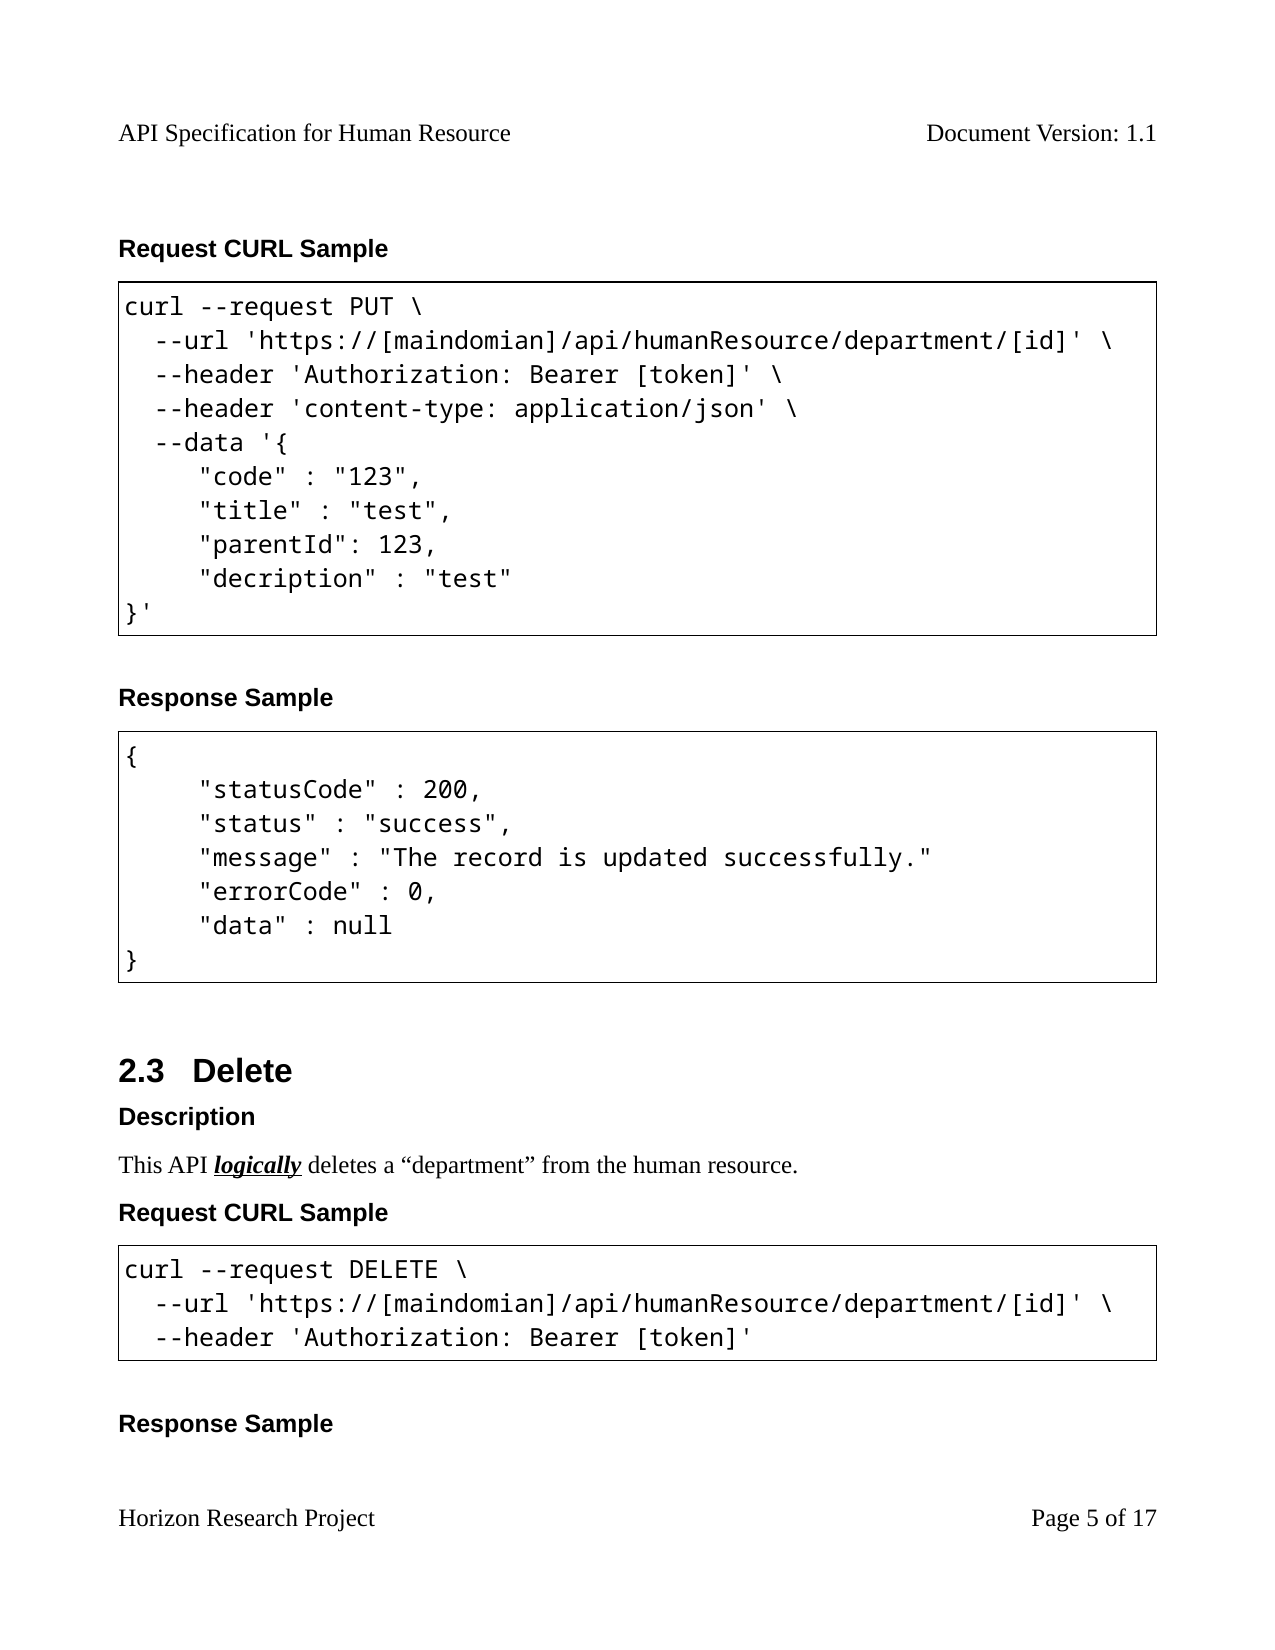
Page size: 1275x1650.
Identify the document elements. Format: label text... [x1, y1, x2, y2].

text This API logically deletes a “department” from the human resource. [118, 1150, 1157, 1179]
text Request CURL Sample [118, 234, 1157, 263]
text Description [118, 1102, 1157, 1131]
text Response Sample [118, 683, 1157, 712]
text Response Sample [118, 1408, 1157, 1437]
text Request CURL Sample [118, 1198, 1157, 1226]
subtitle Delete [118, 1051, 1157, 1090]
table_header curl --request PUT \ --url 'https://[maindomian]/api/humanResource/department/[id]' \ --header 'Authorization: Bearer [token]' \ --header 'content-type: application/json' \ --data '{ "code" : "123", "title" : "test", "parentId": 123, "decription" : "test" }' [119, 283, 1156, 634]
table_header { "statusCode" : 200, "status" : "success", "message" : "The record is updated successfully." "errorCode" : 0, "data" : null } [119, 732, 1156, 982]
table_header curl --request DELETE \ --url 'https://[maindomian]/api/humanResource/department/[id]' \ --header 'Authorization: Bearer [token]' [119, 1246, 1156, 1360]
